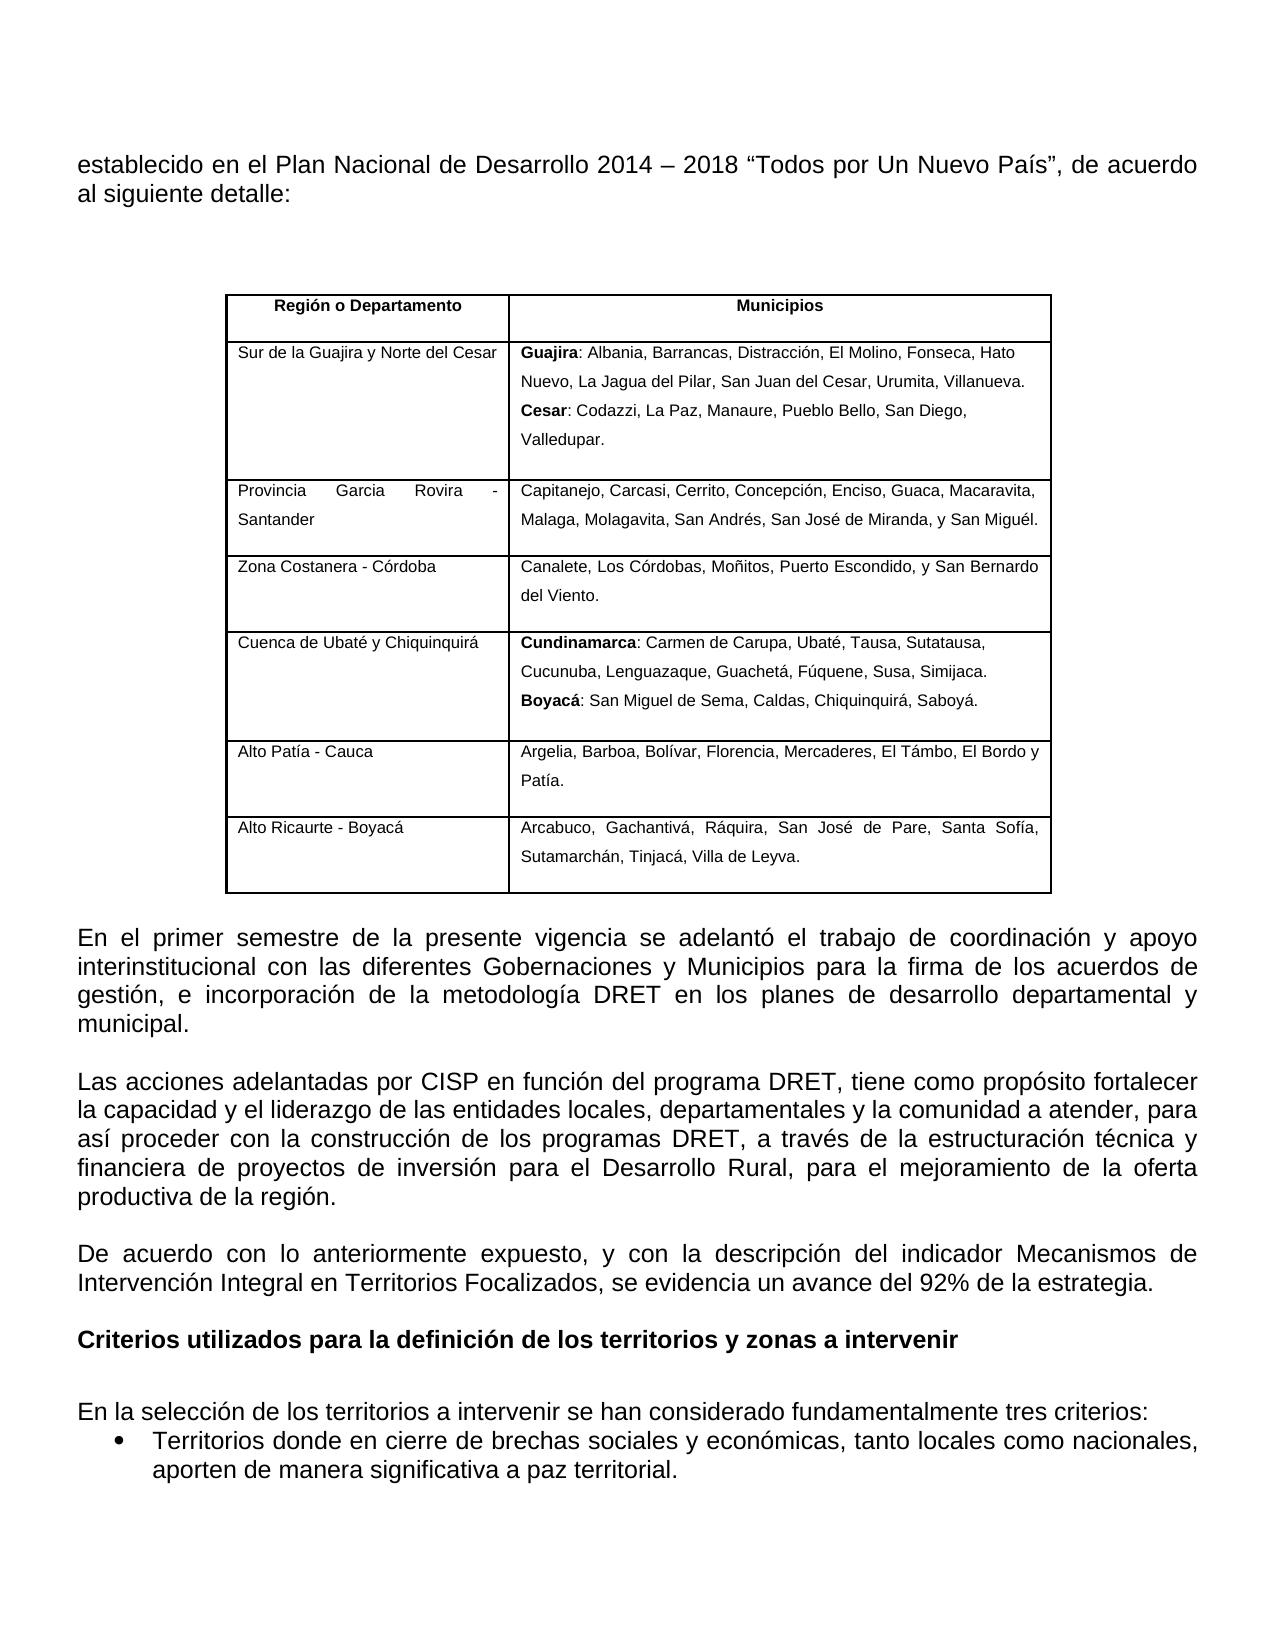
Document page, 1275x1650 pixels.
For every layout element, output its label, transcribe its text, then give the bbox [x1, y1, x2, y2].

table_cell Cuenca de Ubaté y Chiquinquirá [228, 633, 508, 739]
table_cell Provincia Garcia Rovira - Santander [228, 481, 508, 555]
text establecido en el Plan Nacional de Desarrollo 2014 – 2018 “Todos por Un Nuevo País”, de acuerdo al siguiente detalle: [77, 150, 1200, 207]
subtitle Criterios utilizados para la definición de los territorios y zonas a intervenir [77, 1325, 1200, 1354]
list Territorios donde en cierre de brechas sociales y económicas, tanto locales como nacionales, aporten de manera significativa a paz territorial. [114, 1426, 1200, 1483]
table_header Región o Departamento [228, 296, 508, 341]
text En el primer semestre de la presente vigencia se adelantó el trabajo de coordinación y apoyo interinstitucional con las diferentes Gobernaciones y Municipios para la firma de los acuerdos de gestión, e incorporación de la metodología DRET en los planes de desarrollo departamental y municipal. [77, 923, 1200, 1038]
table_cell Zona Costanera - Córdoba [228, 557, 508, 631]
text En la selección de los territorios a intervenir se han considerado fundamentalmente tres criterios: [77, 1397, 1200, 1426]
text Las acciones adelantadas por CISP en función del programa DRET, tiene como propósito fortalecer la capacidad y el liderazgo de las entidades locales, departamentales y la comunidad a atender, para así proceder con la construcción de los programas DRET, a través de la estructuración técnica y financiera de proyectos de inversión para el Desarrollo Rural, para el mejoramiento de la oferta productiva de la región. [77, 1067, 1200, 1210]
table_cell Canalete, Los Córdobas, Moñitos, Puerto Escondido, y San Bernardo del Viento. [510, 557, 1050, 631]
table_cell Alto Ricaurte - Boyacá [228, 818, 508, 892]
table_cell Cundinamarca: Carmen de Carupa, Ubaté, Tausa, Sutatausa, Cucunuba, Lenguazaque, Guachetá, Fúquene, Susa, Simijaca. Boyacá: San Miguel de Sema, Caldas, Chiquinquirá, Saboyá. [510, 633, 1050, 739]
table_cell Guajira: Albania, Barrancas, Distracción, El Molino, Fonseca, Hato Nuevo, La Jagua del Pilar, San Juan del Cesar, Urumita, Villanueva. Cesar: Codazzi, La Paz, Manaure, Pueblo Bello, San Diego, Valledupar. [510, 343, 1050, 478]
text De acuerdo con lo anteriormente expuesto, y con la descripción del indicador Mecanismos de Intervención Integral en Territorios Focalizados, se evidencia un avance del 92% de la estrategia. [77, 1239, 1200, 1297]
table_cell Alto Patía - Cauca [228, 742, 508, 816]
table_cell Sur de la Guajira y Norte del Cesar [228, 343, 508, 478]
table_cell Arcabuco, Gachantivá, Ráquira, San José de Pare, Santa Sofía, Sutamarchán, Tinjacá, Villa de Leyva. [510, 818, 1050, 892]
table_cell Capitanejo, Carcasi, Cerrito, Concepción, Enciso, Guaca, Macaravita, Malaga, Molagavita, San Andrés, San José de Miranda, y San Miguél. [510, 481, 1050, 555]
table_header Municipios [510, 296, 1050, 341]
table_cell Argelia, Barboa, Bolívar, Florencia, Mercaderes, El Támbo, El Bordo y Patía. [510, 742, 1050, 816]
